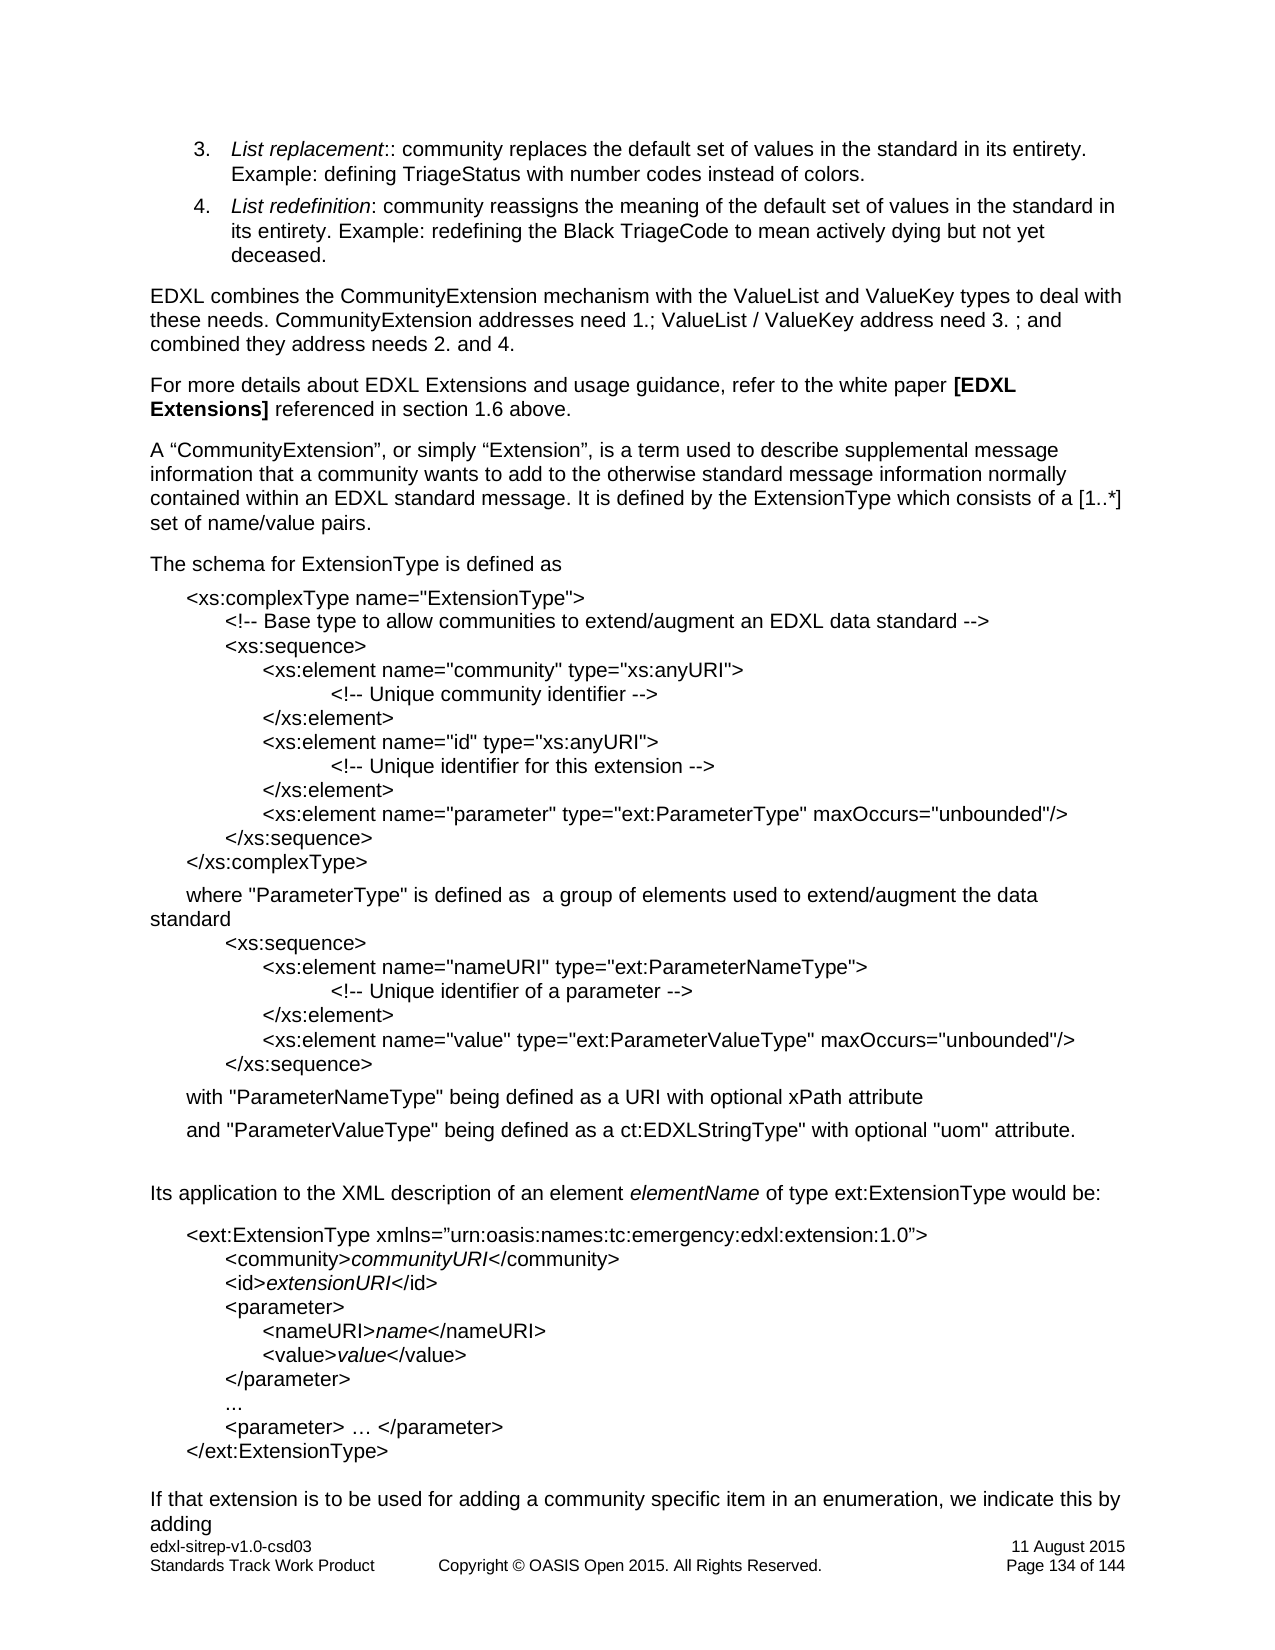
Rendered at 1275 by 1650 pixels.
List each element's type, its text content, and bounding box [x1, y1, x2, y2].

text <community>communityURI</community> [150, 1247, 1125, 1271]
text ... [150, 1391, 1125, 1415]
text If that extension is to be used for adding a community specific item in an enumeration, we indicate this by adding [150, 1487, 1125, 1536]
text <nameURI>name</nameURI> [150, 1319, 1125, 1343]
text <!-- Base type to allow communities to extend/augment an EDXL data standard --> [150, 609, 1125, 633]
text </xs:sequence> [150, 826, 1125, 850]
text </xs:element> [150, 1003, 1125, 1027]
text </parameter> [150, 1367, 1125, 1391]
text <xs:element name="parameter" type="ext:ParameterType" maxOccurs="unbounded"/> [150, 802, 1125, 826]
text EDXL combines the CommunityExtension mechanism with the ValueList and ValueKey types to deal with these needs. CommunityExtension addresses need 1.; ValueList / ValueKey address need 3. ; and combined they address needs 2. and 4. [150, 284, 1125, 356]
text </xs:element> [150, 706, 1125, 730]
text </xs:element> [150, 778, 1125, 802]
text <id>extensionURI</id> [150, 1271, 1125, 1295]
text and "ParameterValueType" being defined as a ct:EDXLStringType" with optional "uom" attribute. [150, 1118, 1125, 1142]
text with "ParameterNameType" being defined as a URI with optional xPath attribute [150, 1084, 1125, 1109]
text For more details about EDXL Extensions and usage guidance, refer to the white paper [EDXL Extensions] referenced in section 1.6 above. [150, 373, 1125, 421]
text <parameter> [150, 1295, 1125, 1319]
text <xs:element name="id" type="xs:anyURI"> [150, 730, 1125, 754]
list List redefinition: community reassigns the meaning of the default set of values in the standard in its entirety. Example: redefining the Black TriageCode to mean actively dying but not yet deceased. [193, 194, 1125, 267]
text <!-- Unique identifier of a parameter --> [150, 979, 1125, 1003]
text <value>value</value> [150, 1343, 1125, 1367]
text <ext:ExtensionType xmlns=”urn:oasis:names:tc:emergency:edxl:extension:1.0”> [150, 1223, 1125, 1247]
text Its application to the XML description of an element elementName of type ext:ExtensionType would be: [150, 1181, 1125, 1205]
text The schema for ExtensionType is defined as [150, 552, 1125, 576]
text where "ParameterType" is defined as a group of elements used to extend/augment the data standard [150, 883, 1125, 931]
text <xs:element name="nameURI" type="ext:ParameterNameType"> [150, 955, 1125, 979]
text <xs:complexType name="ExtensionType"> [150, 585, 1125, 609]
list List replacement:: community replaces the default set of values in the standard in its entirety. Example: defining TriageStatus with number codes instead of colors. [193, 137, 1125, 186]
text A “CommunityExtension”, or simply “Extension”, is a term used to describe supplemental message information that a community wants to add to the otherwise standard message information normally contained within an EDXL standard message. It is defined by the ExtensionType which consists of a [1..*] set of name/value pairs. [150, 438, 1125, 534]
text <xs:sequence> [150, 931, 1125, 955]
text <!-- Unique community identifier --> [150, 682, 1125, 706]
text <xs:element name="value" type="ext:ParameterValueType" maxOccurs="unbounded"/> [150, 1027, 1125, 1052]
text </xs:complexType> [150, 850, 1125, 874]
text </ext:ExtensionType> [150, 1439, 1125, 1463]
text <xs:element name="community" type="xs:anyURI"> [150, 658, 1125, 682]
text </xs:sequence> [150, 1052, 1125, 1076]
text <xs:sequence> [150, 633, 1125, 658]
text <!-- Unique identifier for this extension --> [150, 754, 1125, 778]
text <parameter> … </parameter> [150, 1415, 1125, 1439]
